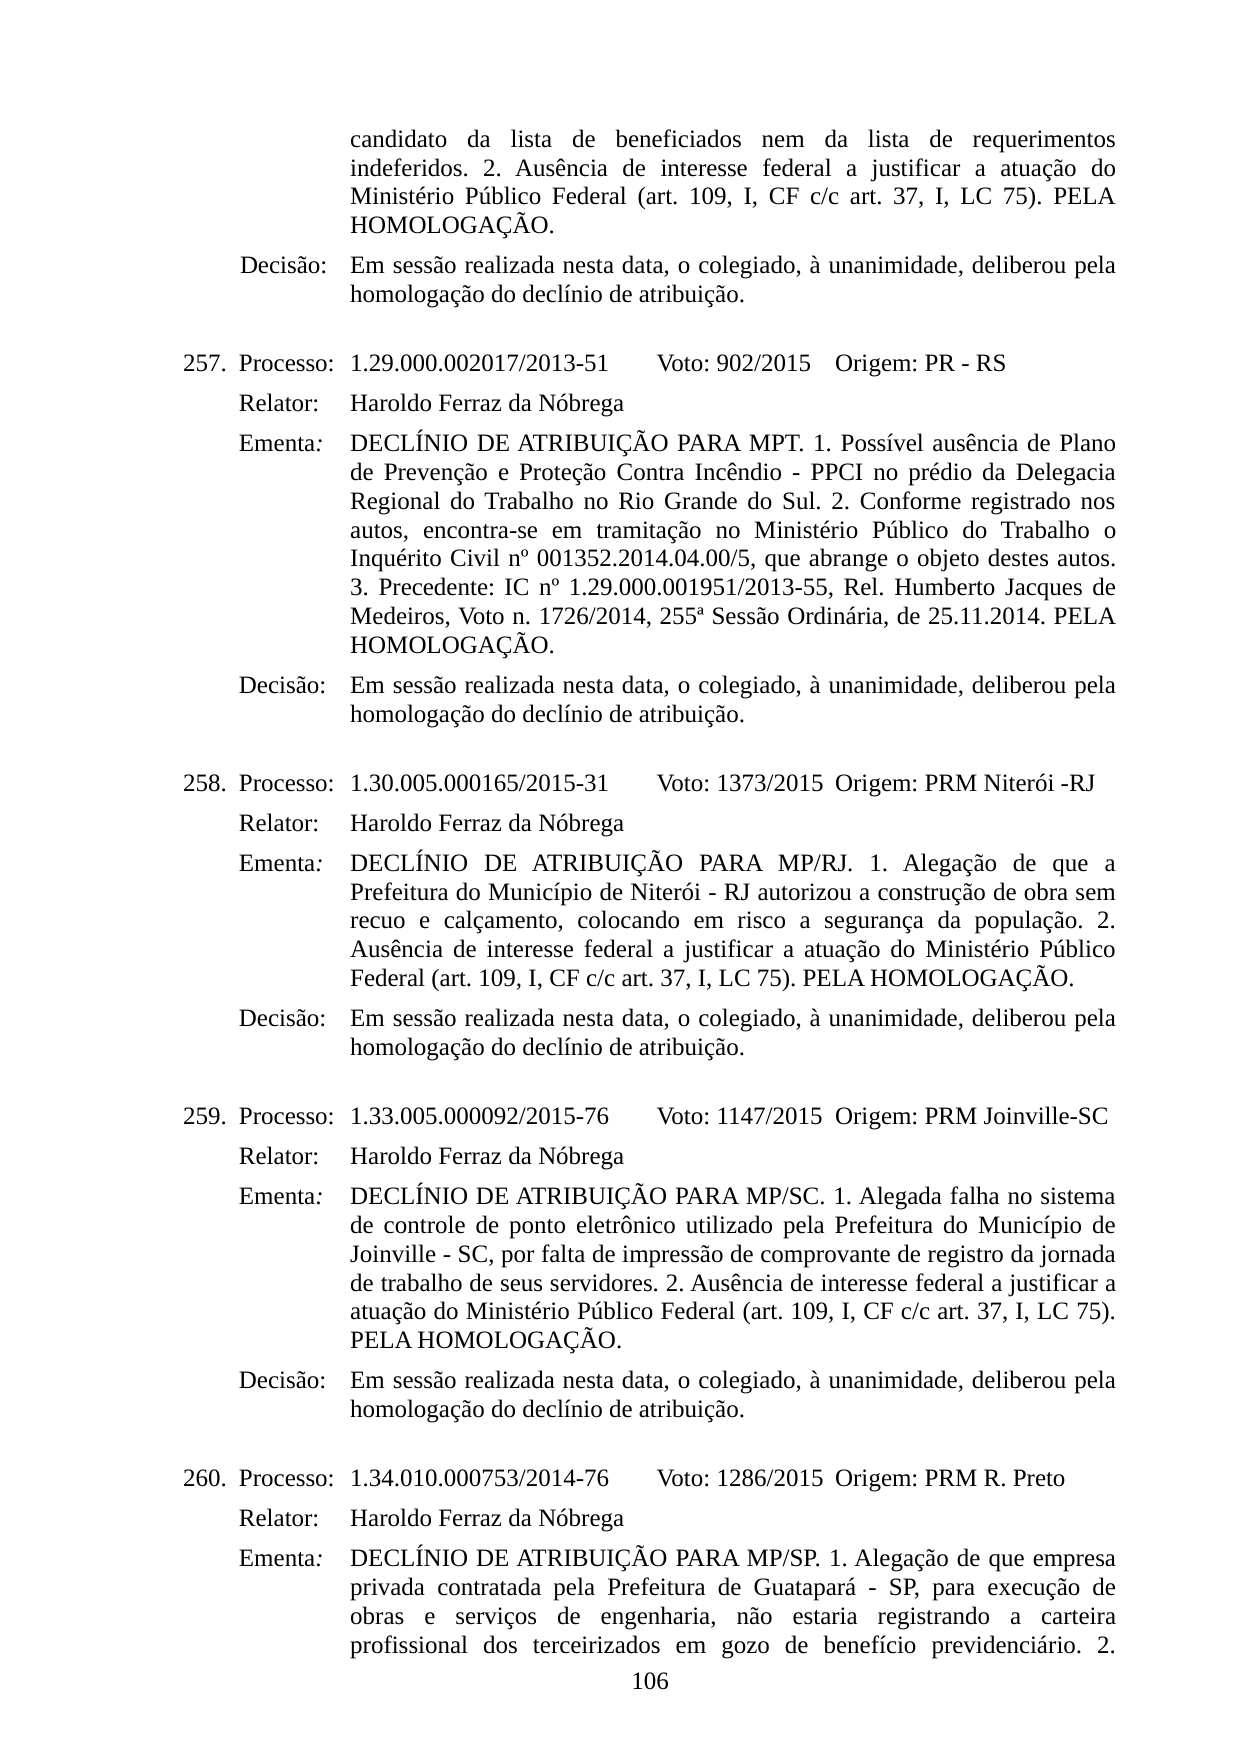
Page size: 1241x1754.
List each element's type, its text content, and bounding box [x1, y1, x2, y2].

table_cell Ementa: [233, 423, 344, 664]
table_header 259. [177, 1095, 233, 1135]
table_cell DECLÍNIO DE ATRIBUIÇÃO PARA MPT. 1. Possível ausência de Plano de Prevenção e Proteção Contra Incêndio - PPCI no prédio da Delegacia Regional do Trabalho no Rio Grande do Sul. 2. Conforme registrado nos autos, encontra-se em tramitação no Ministério Público do Trabalho o Inquérito Civil nº 001352.2014.04.00/5, que abrange o objeto destes autos. 3. Precedente: IC nº 1.29.000.001951/2013-55, Rel. Humberto Jacques de Medeiros, Voto n. 1726/2014, 255ª Sessão Ordinária, de 25.11.2014. PELA HOMOLOGAÇÃO. [344, 423, 1122, 664]
table_cell [177, 1176, 233, 1359]
table_cell Decisão: [234, 245, 344, 313]
table_cell DECLÍNIO DE ATRIBUIÇÃO PARA MP/RJ. 1. Alegação de que a Prefeitura do Município de Niterói - RJ autorizou a construção de obra sem recuo e calçamento, colocando em risco a segurança da população. 2. Ausência de interesse federal a justificar a atuação do Ministério Público Federal (art. 109, I, CF c/c art. 37, I, LC 75). PELA HOMOLOGAÇÃO. [344, 842, 1122, 997]
table_cell [177, 383, 233, 423]
table_cell [177, 998, 233, 1066]
table_cell Haroldo Ferraz da Nóbrega [344, 802, 1122, 842]
table_header Voto: 1286/2015 [651, 1457, 829, 1497]
table_cell DECLÍNIO DE ATRIBUIÇÃO PARA MP/SC. 1. Alegada falha no sistema de controle de ponto eletrônico utilizado pela Prefeitura do Município de Joinville - SC, por falta de impressão de comprovante de registro da jornada de trabalho de seus servidores. 2. Ausência de interesse federal a justificar a atuação do Ministério Público Federal (art. 109, I, CF c/c art. 37, I, LC 75). PELA HOMOLOGAÇÃO. [344, 1176, 1122, 1359]
table_cell [177, 1538, 233, 1664]
table_cell Haroldo Ferraz da Nóbrega [344, 1135, 1122, 1176]
table_cell [177, 245, 234, 313]
table_cell Haroldo Ferraz da Nóbrega [344, 383, 1122, 423]
table_header Origem: PRM Niterói -RJ [829, 762, 1122, 802]
table_cell [177, 118, 234, 244]
table_cell Relator: [233, 802, 344, 842]
table_header Processo: [233, 762, 344, 802]
table_cell [177, 842, 233, 997]
table_header Voto: 1147/2015 [651, 1095, 829, 1135]
table_header 1.29.000.002017/2013-51 [344, 342, 651, 382]
table_cell [177, 1360, 233, 1428]
table_header 258. [177, 762, 233, 802]
table_cell Haroldo Ferraz da Nóbrega [344, 1498, 1122, 1538]
table_cell Relator: [233, 1135, 344, 1176]
table_header Voto: 902/2015 [651, 342, 829, 382]
table_cell [177, 423, 233, 664]
table_cell Decisão: [233, 998, 344, 1066]
table_cell [234, 118, 344, 244]
table_header 1.33.005.000092/2015-76 [344, 1095, 651, 1135]
table_header Processo: [233, 342, 344, 382]
table_cell Em sessão realizada nesta data, o colegiado, à unanimidade, deliberou pela homologação do declínio de atribuição. [344, 245, 1122, 313]
table_cell DECLÍNIO DE ATRIBUIÇÃO PARA MP/SP. 1. Alegação de que empresa privada contratada pela Prefeitura de Guatapará - SP, para execução de obras e serviços de engenharia, não estaria registrando a carteira profissional dos terceirizados em gozo de benefício previdenciário. 2. [344, 1538, 1122, 1664]
table_header Processo: [233, 1457, 344, 1497]
table_header 257. [177, 342, 233, 382]
table_cell [177, 1498, 233, 1538]
table_header Origem: PRM R. Preto [829, 1457, 1122, 1497]
table_header 1.34.010.000753/2014-76 [344, 1457, 651, 1497]
table_cell [177, 1135, 233, 1176]
table_header Voto: 1373/2015 [651, 762, 829, 802]
table_cell [177, 802, 233, 842]
table_cell Em sessão realizada nesta data, o colegiado, à unanimidade, deliberou pela homologação do declínio de atribuição. [344, 1360, 1122, 1428]
table_cell candidato da lista de beneficiados nem da lista de requerimentos indeferidos. 2. Ausência de interesse federal a justificar a atuação do Ministério Público Federal (art. 109, I, CF c/c art. 37, I, LC 75). PELA HOMOLOGAÇÃO. [344, 118, 1122, 244]
table_cell Relator: [233, 1498, 344, 1538]
table_cell Decisão: [233, 1360, 344, 1428]
table_cell Relator: [233, 383, 344, 423]
table_cell Decisão: [233, 664, 344, 733]
table_cell Em sessão realizada nesta data, o colegiado, à unanimidade, deliberou pela homologação do declínio de atribuição. [344, 998, 1122, 1066]
table_header Origem: PRM Joinville-SC [829, 1095, 1122, 1135]
table_cell Ementa: [233, 842, 344, 997]
table_header Origem: PR - RS [829, 342, 1122, 382]
table_header 1.30.005.000165/2015-31 [344, 762, 651, 802]
table_cell Ementa: [233, 1538, 344, 1664]
table_cell Ementa: [233, 1176, 344, 1359]
table_header 260. [177, 1457, 233, 1497]
table_cell [177, 664, 233, 733]
table_header Processo: [233, 1095, 344, 1135]
table_cell Em sessão realizada nesta data, o colegiado, à unanimidade, deliberou pela homologação do declínio de atribuição. [344, 664, 1122, 733]
